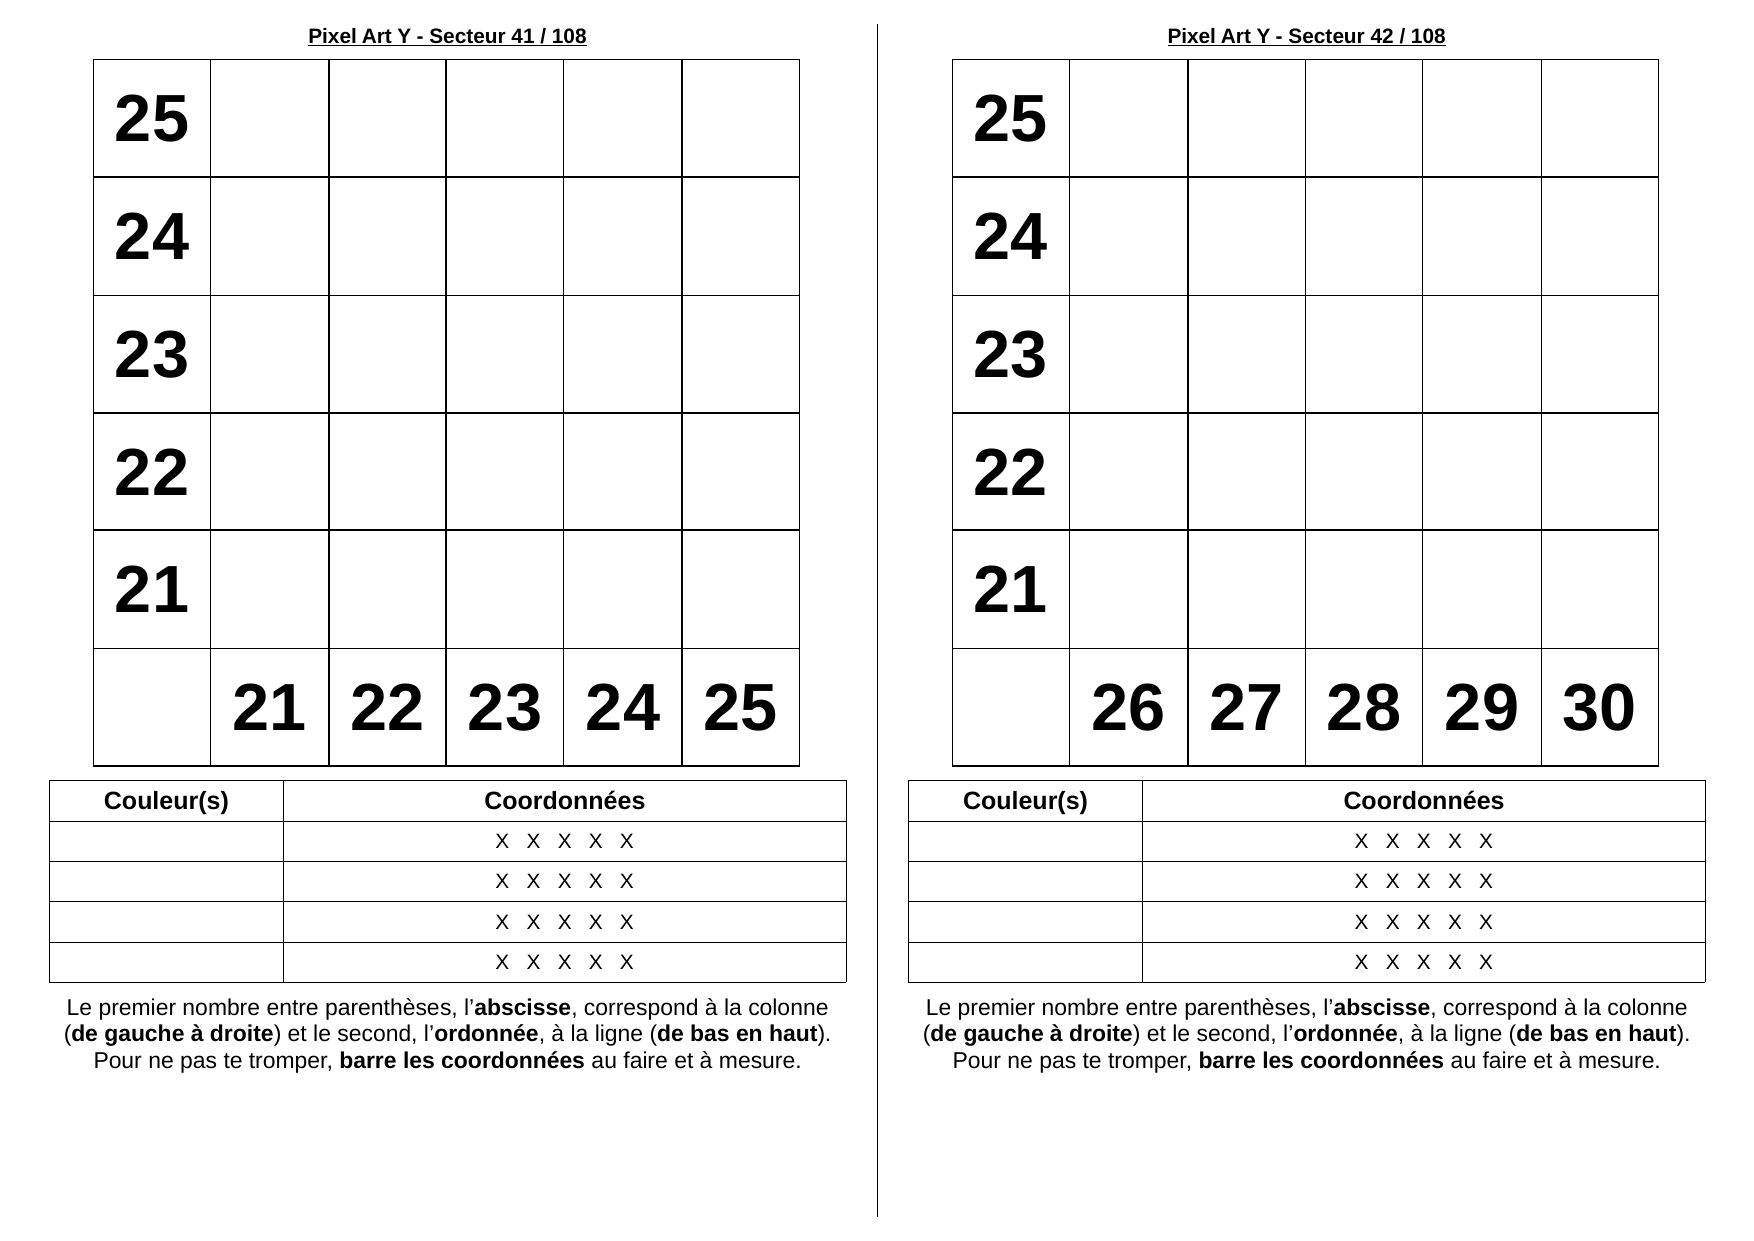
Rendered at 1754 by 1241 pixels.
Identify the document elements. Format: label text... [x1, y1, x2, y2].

text Pour ne pas te tromper, barre les coordonnées au faire et à mesure. [24, 1047, 871, 1073]
text (de gauche à droite) et le second, l’ordonnée, à la ligne (de bas en haut). [24, 1020, 871, 1047]
text Pixel Art Y - Secteur 42 / 108 [883, 24, 1730, 48]
table_header Coordonnées [1143, 781, 1705, 821]
table_cell X X X X X [284, 902, 846, 942]
table_cell X X X X X [1143, 902, 1705, 942]
table_cell X X X X X [284, 943, 846, 982]
text Pixel Art Y - Secteur 41 / 108 [24, 24, 871, 48]
table_cell X X X X X [1143, 943, 1705, 982]
table_cell [909, 822, 1142, 861]
table_cell [50, 862, 283, 901]
table_cell [50, 902, 283, 942]
table_cell [909, 862, 1142, 901]
table_cell X X X X X [1143, 822, 1705, 861]
table_header Couleur(s) [909, 781, 1142, 821]
table_cell [909, 943, 1142, 982]
text Pour ne pas te tromper, barre les coordonnées au faire et à mesure. [883, 1047, 1730, 1073]
table_cell X X X X X [284, 862, 846, 901]
text Le premier nombre entre parenthèses, l’abscisse, correspond à la colonne [24, 994, 871, 1020]
table_cell [50, 822, 283, 861]
table_header Couleur(s) [50, 781, 283, 821]
table_cell [909, 902, 1142, 942]
table_cell X X X X X [284, 822, 846, 861]
text Le premier nombre entre parenthèses, l’abscisse, correspond à la colonne [883, 994, 1730, 1020]
text (de gauche à droite) et le second, l’ordonnée, à la ligne (de bas en haut). [883, 1020, 1730, 1047]
table_cell X X X X X [1143, 862, 1705, 901]
table_cell [50, 943, 283, 982]
table_header Coordonnées [284, 781, 846, 821]
